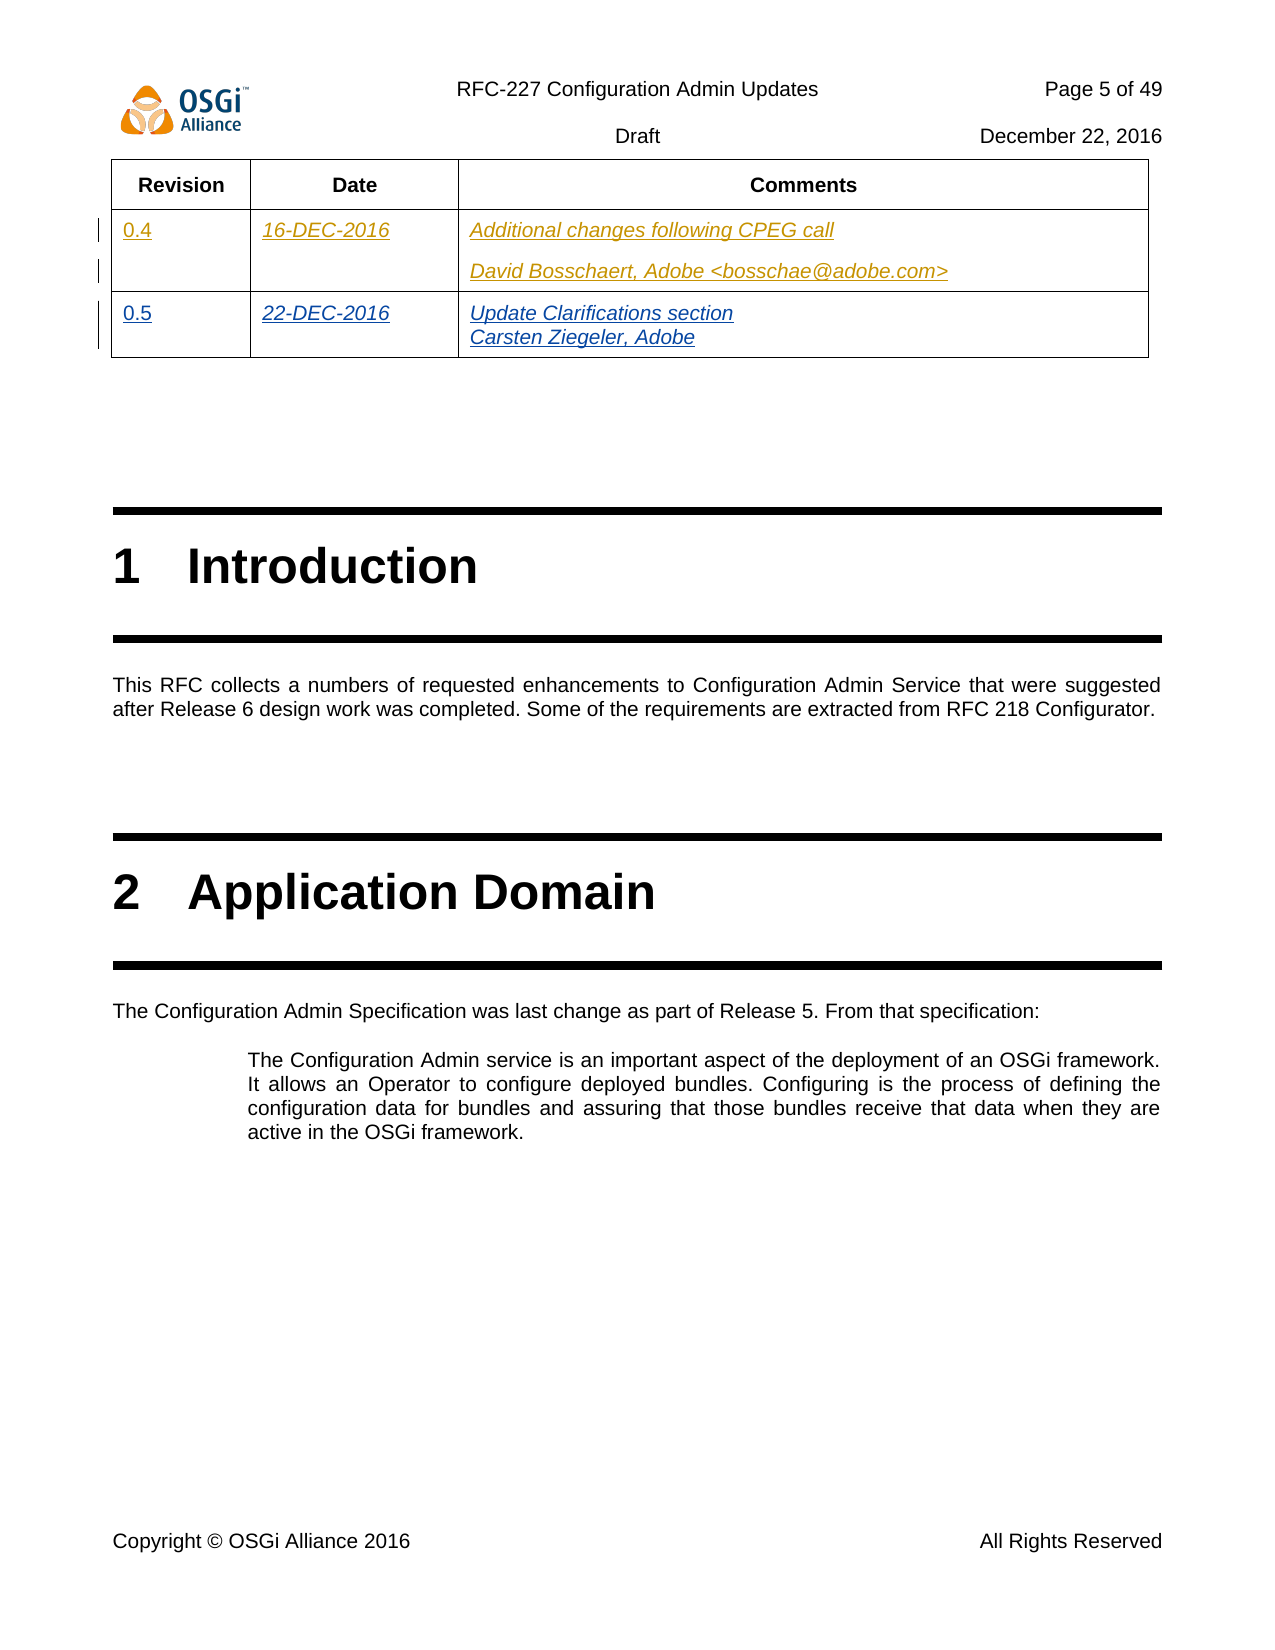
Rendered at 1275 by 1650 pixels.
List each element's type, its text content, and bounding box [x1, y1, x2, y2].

text The Configuration Admin service is an important aspect of the deployment of an OSGi framework. It allows an Operator to configure deployed bundles. Configuring is the process of defining the configuration data for bundles and assuring that those bundles receive that data when they are active in the OSGi framework. [247, 1048, 1162, 1144]
text This RFC collects a numbers of requested enhancements to Configuration Admin Service that were suggested after Release 6 design work was completed. Some of the requirements are extracted from RFC 218 Configurator. [112, 673, 1162, 721]
picture [113, 78, 257, 142]
subtitle Introduction [112, 508, 1162, 643]
table_header Comments [459, 160, 1148, 209]
table_cell 0.5 [112, 292, 250, 357]
table_cell 0.4 [112, 210, 250, 291]
table_cell 22-DEC-2016 [251, 292, 458, 357]
table_header Date [251, 160, 458, 209]
table_cell 16-DEC-2016 [251, 210, 458, 291]
table_cell Update Clarifications section Carsten Ziegeler, Adobe [459, 292, 1148, 357]
table_header Revision [112, 160, 250, 209]
subtitle Application Domain [112, 834, 1162, 970]
text The Configuration Admin Specification was last change as part of Release 5. From that specification: [112, 999, 1162, 1023]
table_cell Additional changes following CPEG call David Bosschaert, Adobe <bosschae@adobe.com> [459, 210, 1148, 291]
